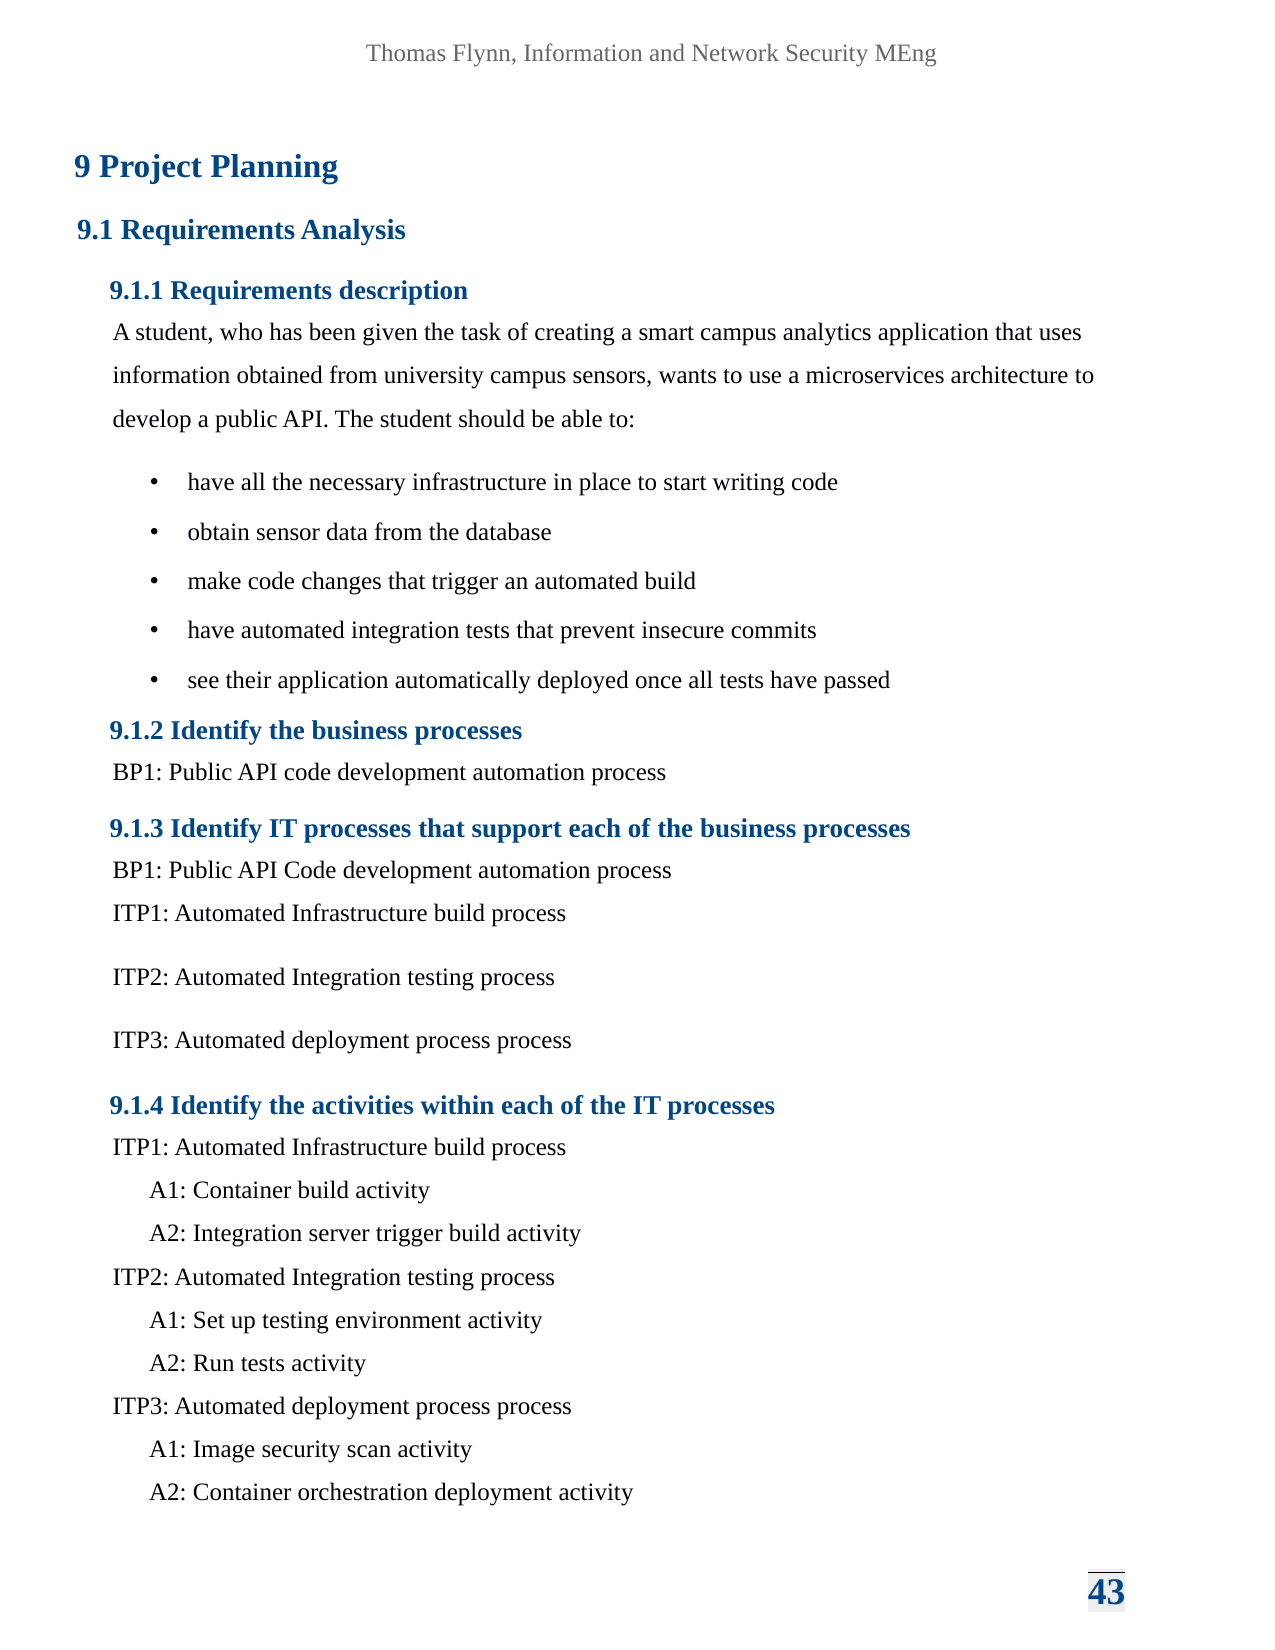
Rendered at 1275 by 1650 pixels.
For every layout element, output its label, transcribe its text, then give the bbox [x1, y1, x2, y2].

text ITP1: Automated Infrastructure build process [112, 1132, 1125, 1161]
text A2: Container orchestration deployment activity [112, 1477, 1125, 1506]
text BP1: Public API code development automation process [112, 757, 1125, 786]
subtitle 9.1.4 Identify the activities within each of the IT processes [109, 1089, 1125, 1121]
text ITP2: Automated Integration testing process [112, 962, 1125, 991]
subtitle 9 Project Planning [74, 146, 1125, 184]
list have all the necessary infrastructure in place to start writing code [150, 467, 1125, 496]
text A2: Run tests activity [112, 1348, 1125, 1377]
text ITP3: Automated deployment process process [112, 1026, 1125, 1054]
text A student, who has been given the task of creating a smart campus analytics application that uses information obtained from university campus sensors, wants to use a microservices architecture to develop a public API. The student should be able to: [112, 317, 1125, 432]
text ITP1: Automated Infrastructure build process [112, 898, 1125, 927]
list see their application automatically deployed once all tests have passed [150, 665, 1125, 694]
list make code changes that trigger an automated build [150, 566, 1125, 595]
text A2: Integration server trigger build activity [112, 1218, 1125, 1247]
list obtain sensor data from the database [150, 517, 1125, 546]
text ITP2: Automated Integration testing process [112, 1262, 1125, 1290]
text BP1: Public API Code development automation process [112, 855, 1125, 884]
subtitle 9.1.2 Identify the business processes [109, 714, 1125, 745]
text ITP3: Automated deployment process process [112, 1391, 1125, 1420]
subtitle 9.1.3 Identify IT processes that support each of the business processes [109, 812, 1125, 843]
subtitle 9.1 Requirements Analysis [74, 212, 1125, 246]
list have automated integration tests that prevent insecure commits [150, 616, 1125, 644]
text A1: Image security scan activity [112, 1434, 1125, 1463]
text A1: Set up testing environment activity [112, 1305, 1125, 1333]
subtitle 9.1.1 Requirements description [109, 274, 1125, 306]
text A1: Container build activity [112, 1175, 1125, 1204]
